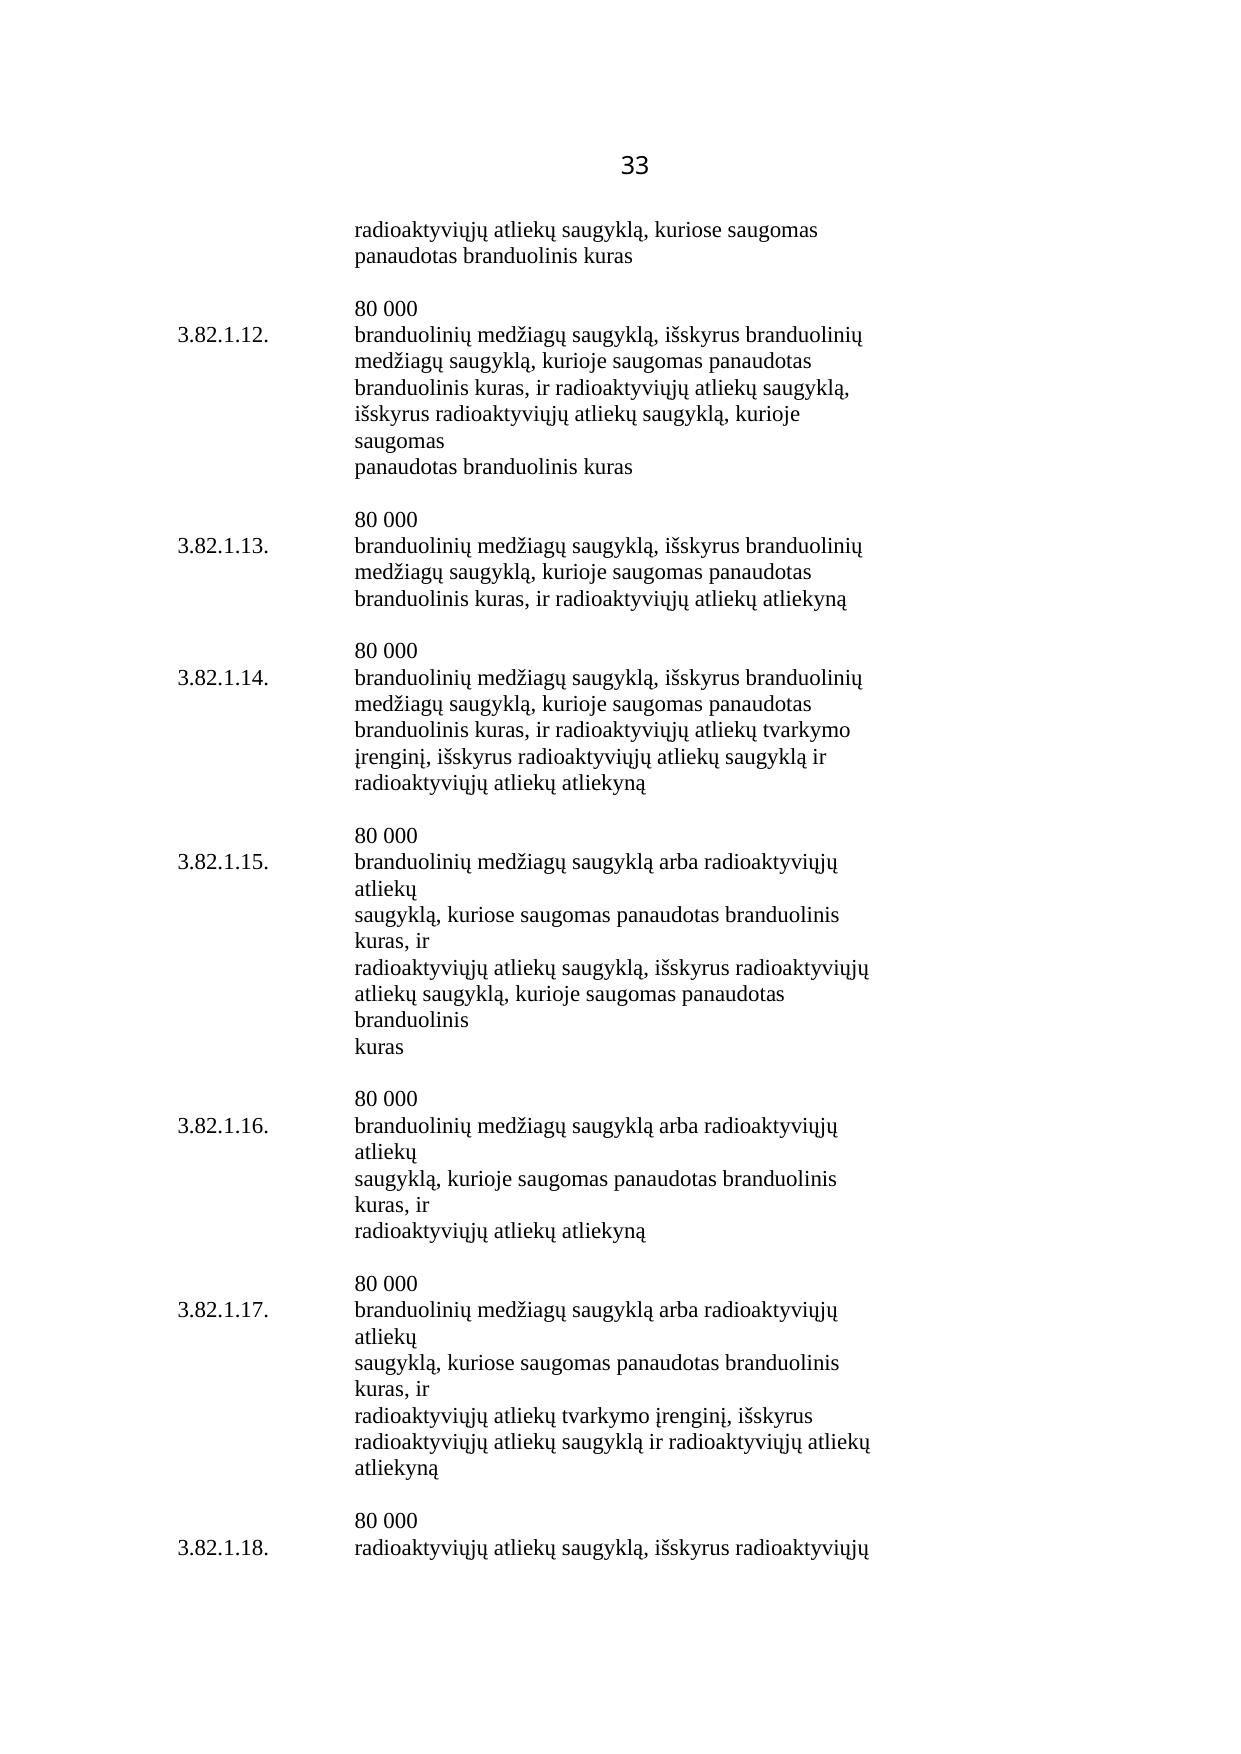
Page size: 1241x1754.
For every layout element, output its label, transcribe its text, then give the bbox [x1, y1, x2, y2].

text 3.82.1.16. branduolinių medžiagų saugyklą arba radioaktyviųjų atliekų [177, 1112, 892, 1164]
text medžiagų saugyklą, kurioje saugomas panaudotas [354, 690, 892, 717]
text radioaktyviųjų atliekų atliekyną 80 000 [354, 769, 892, 848]
text radioaktyviųjų atliekų saugyklą ir radioaktyviųjų atliekų atliekyną 80 000 [354, 1428, 892, 1533]
text išskyrus radioaktyviųjų atliekų saugyklą, kurioje saugomas [354, 400, 892, 453]
text panaudotas branduolinis kuras 80 000 [354, 453, 892, 532]
text branduolinis kuras, ir radioaktyviųjų atliekų tvarkymo [354, 717, 892, 743]
text panaudotas branduolinis kuras 80 000 [354, 242, 892, 321]
text branduolinis kuras, ir radioaktyviųjų atliekų atliekyną 80 000 [354, 585, 892, 664]
text medžiagų saugyklą, kurioje saugomas panaudotas [354, 558, 892, 585]
text branduolinis kuras, ir radioaktyviųjų atliekų saugyklą, [354, 374, 892, 400]
text atliekų saugyklą, kurioje saugomas panaudotas branduolinis [354, 980, 892, 1033]
text radioaktyviųjų atliekų saugyklą, išskyrus radioaktyviųjų [354, 954, 892, 980]
text 3.82.1.15. branduolinių medžiagų saugyklą arba radioaktyviųjų atliekų [177, 848, 892, 901]
text saugyklą, kuriose saugomas panaudotas branduolinis kuras, ir [354, 1349, 892, 1402]
text 3.82.1.14. branduolinių medžiagų saugyklą, išskyrus branduolinių [177, 664, 892, 690]
text radioaktyviųjų atliekų saugyklą, kuriose saugomas [354, 216, 892, 242]
text 3.82.1.13. branduolinių medžiagų saugyklą, išskyrus branduolinių [177, 532, 892, 558]
text 3.82.1.18. radioaktyviųjų atliekų saugyklą, išskyrus radioaktyviųjų [177, 1533, 892, 1560]
text 3.82.1.17. branduolinių medžiagų saugyklą arba radioaktyviųjų atliekų [177, 1296, 892, 1349]
text saugyklą, kurioje saugomas panaudotas branduolinis kuras, ir [354, 1164, 892, 1217]
text saugyklą, kuriose saugomas panaudotas branduolinis kuras, ir [354, 901, 892, 954]
text 3.82.1.12. branduolinių medžiagų saugyklą, išskyrus branduolinių [177, 321, 892, 348]
text radioaktyviųjų atliekų atliekyną 80 000 [354, 1217, 892, 1296]
text kuras 80 000 [354, 1033, 892, 1112]
text įrenginį, išskyrus radioaktyviųjų atliekų saugyklą ir [354, 743, 892, 769]
text radioaktyviųjų atliekų tvarkymo įrenginį, išskyrus [354, 1402, 892, 1428]
text medžiagų saugyklą, kurioje saugomas panaudotas [354, 348, 892, 374]
